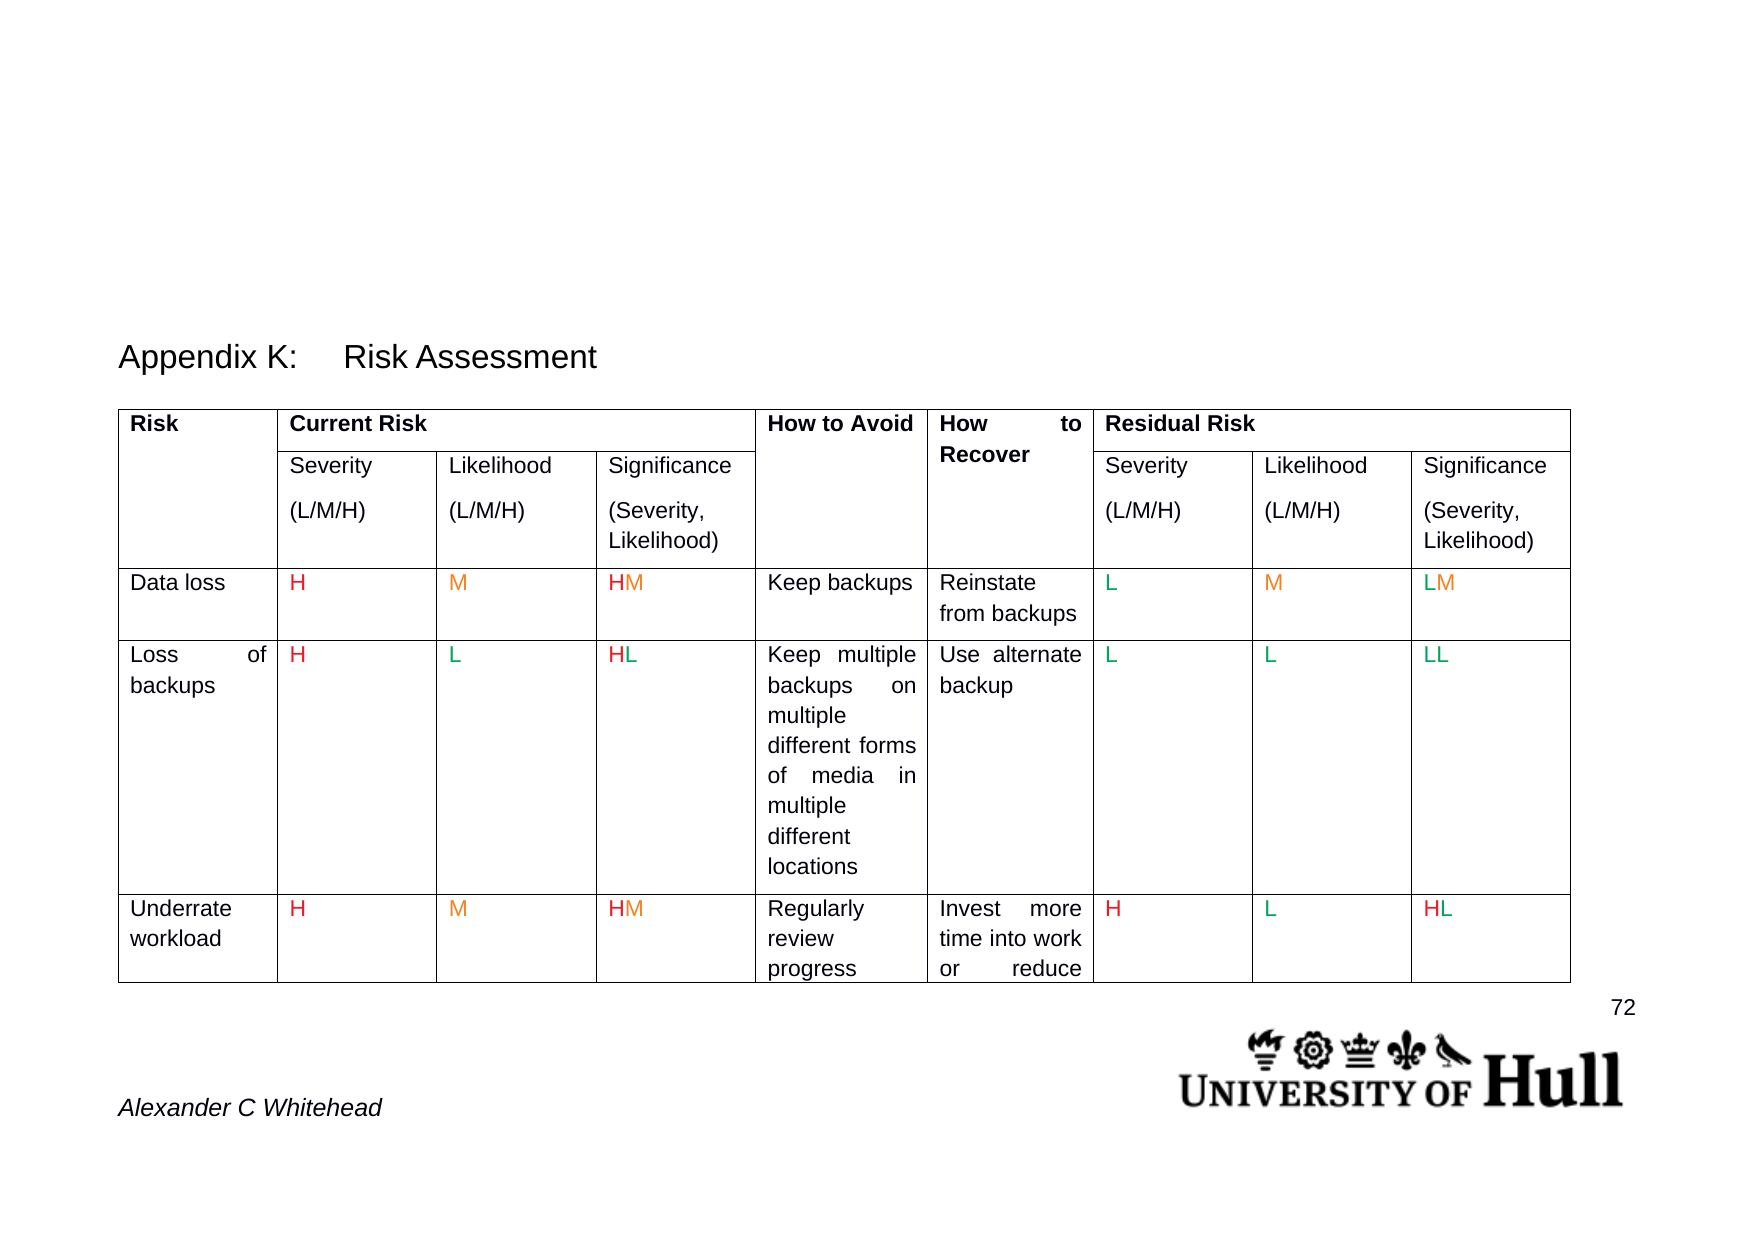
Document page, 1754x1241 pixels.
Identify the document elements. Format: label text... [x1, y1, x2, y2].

table_header How to Avoid [756, 410, 927, 568]
table_cell L [1253, 895, 1411, 982]
table_header Risk [119, 410, 277, 568]
table_header Residual Risk [1094, 410, 1570, 451]
table_cell M [437, 895, 596, 982]
table_cell Likelihood (L/M/H) [1253, 452, 1411, 568]
table_header How to Recover [928, 410, 1093, 568]
table_cell H [278, 641, 436, 894]
table_cell Reinstate from backups [928, 569, 1093, 640]
table_cell M [1253, 569, 1411, 640]
table_cell HM [597, 895, 755, 982]
table_cell L [437, 641, 596, 894]
table_cell LM [1412, 569, 1570, 640]
table_cell Keep backups [756, 569, 927, 640]
table_cell L [1094, 641, 1252, 894]
table_cell L [1094, 569, 1252, 640]
table_cell H [278, 569, 436, 640]
table_cell Significance (Severity, Likelihood) [1412, 452, 1570, 568]
table_cell H [1094, 895, 1252, 982]
table_cell LL [1412, 641, 1570, 894]
table_cell H [278, 895, 436, 982]
table_cell HL [597, 641, 755, 894]
subtitle Risk Assessment [118, 337, 1636, 376]
table_cell Underrate workload [119, 895, 277, 982]
table_cell Invest more time into work or reduce [928, 895, 1093, 982]
table_header Current Risk [278, 410, 755, 451]
table_cell Data loss [119, 569, 277, 640]
table_cell Significance (Severity, Likelihood) [597, 452, 755, 568]
table_cell Keep multiple backups on multiple different forms of media in multiple different locations [756, 641, 927, 894]
table_cell Likelihood (L/M/H) [437, 452, 596, 568]
table_cell M [437, 569, 596, 640]
table_cell L [1253, 641, 1411, 894]
table_cell HM [597, 569, 755, 640]
table_cell Loss of backups [119, 641, 277, 894]
picture [1172, 1020, 1632, 1117]
table_cell HL [1412, 895, 1570, 982]
table_cell Severity (L/M/H) [1094, 452, 1252, 568]
table_cell Use alternate backup [928, 641, 1093, 894]
table_cell Severity (L/M/H) [278, 452, 436, 568]
table_cell Regularly review progress [756, 895, 927, 982]
